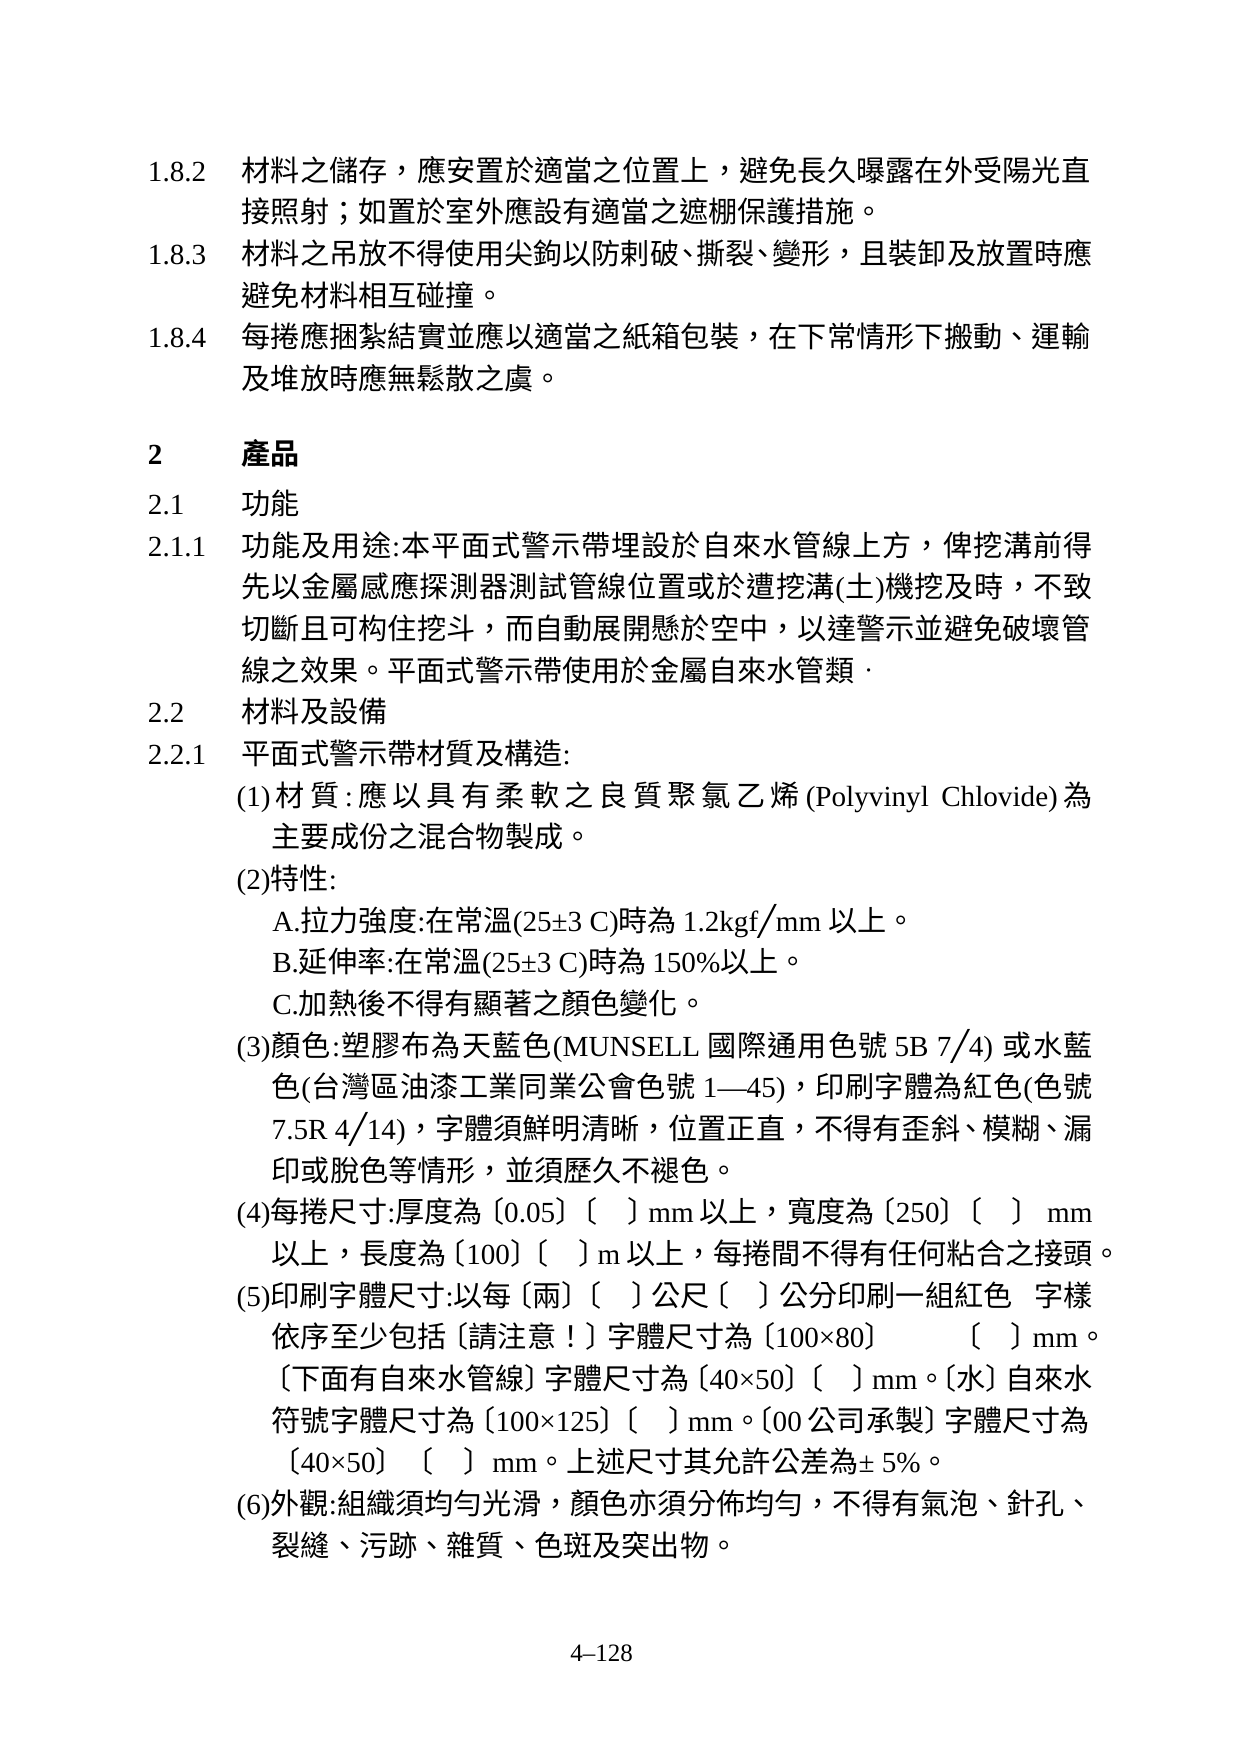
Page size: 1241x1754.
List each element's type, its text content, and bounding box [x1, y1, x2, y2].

text (4)每捲尺寸:厚度為〔0.05〕〔 〕mm以上，寬度為〔250〕〔 〕 mm以上，長度為〔100〕〔 〕m以上，每捲間不得有任何粘合之接頭。 [236, 1189, 1092, 1273]
text 1.8.2 材料之儲存，應安置於適當之位置上，避免長久曝露在外受陽光直接照射；如置於室外應設有適當之遮棚保護措施。 [148, 148, 1092, 231]
text (3)顏色:塑膠布為天藍色(MUNSELL國際通用色號5B 7╱4) 或水藍色(台灣區油漆工業同業公會色號1—45)，印刷字體為紅色(色號7.5R 4╱14)，字體須鮮明清晰，位置正直，不得有歪斜、模糊、漏印或脫色等情形，並須歷久不褪色。 [236, 1023, 1092, 1189]
text 2.1 功能 [148, 481, 1092, 523]
text 2 產品 [148, 398, 1092, 481]
text A.拉力強度:在常溫(25±3 C)時為1.2kgf╱mm 以上。 [272, 898, 1092, 939]
text C.加熱後不得有顯著之顏色變化。 [272, 981, 1092, 1023]
text B.延伸率:在常溫(25±3 C)時為150%以上。 [272, 939, 1092, 981]
text (1)材質:應以具有柔軟之良質聚氯乙烯(Polyvinyl Chlovide)為 主要成份之混合物製成。 [236, 773, 1092, 856]
text 1.8.4 每捲應捆紮結實並應以適當之紙箱包裝，在下常情形下搬動、運輸及堆放時應無鬆散之虞。 [148, 314, 1092, 398]
text 2.2 材料及設備 [148, 689, 1092, 731]
text (2)特性: [236, 856, 1092, 898]
text 2.1.1 功能及用途:本平面式警示帶埋設於自來水管線上方，俾挖溝前得先以金屬感應探測器測試管線位置或於遭挖溝(土)機挖及時，不致切斷且可构住挖斗，而自動展開懸於空中，以達警示並避免破壞管線之效果。平面式警示帶使用於金屬自來水管類‧ [148, 523, 1092, 689]
text 1.8.3 材料之吊放不得使用尖鉤以防剌破、撕裂、變形，且裝卸及放置時應避免材料相互碰撞。 [148, 231, 1092, 314]
text (6)外觀:組織須均勻光滑，顏色亦須分佈均勻，不得有氣泡、針孔、裂縫、污跡、雜質、色斑及突出物。 [236, 1481, 1092, 1564]
text (5)印刷字體尺寸:以每〔兩〕〔 〕公尺〔 〕公分印刷一組紅色 字樣依序至少包括〔請注意！〕字體尺寸為〔100×80〕 〔 〕mm。〔下面有自來水管線〕字體尺寸為〔40×50〕〔 〕mm。〔水〕自來水符號字體尺寸為〔100×125〕〔 〕mm。〔00公司承製〕字體尺寸為〔40×50〕〔 〕mm。上述尺寸其允許公差為± 5%。 [236, 1273, 1092, 1481]
text 2.2.1 平面式警示帶材質及構造: [148, 731, 1092, 773]
